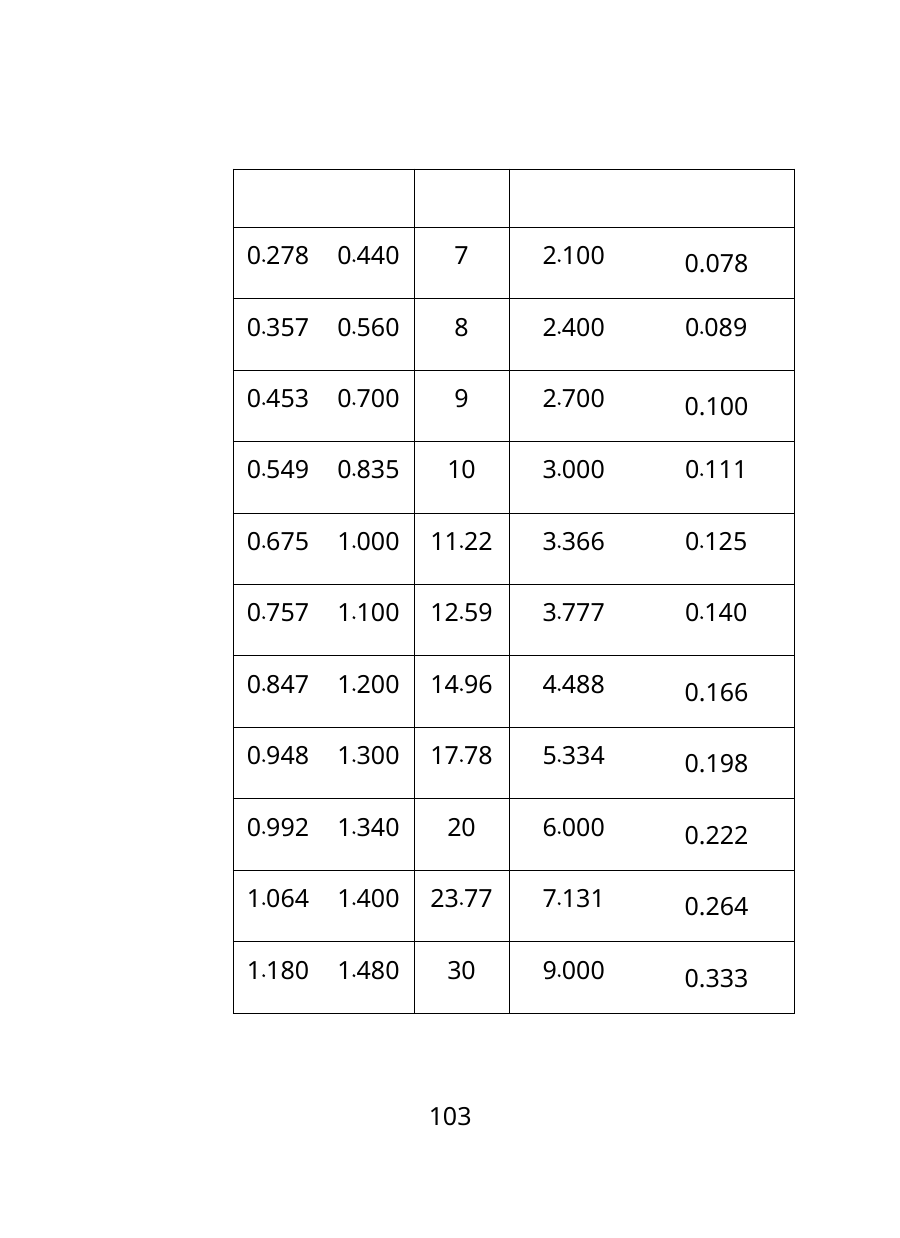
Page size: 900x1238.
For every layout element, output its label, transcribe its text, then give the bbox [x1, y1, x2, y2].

table_cell 2.400 [510, 299, 638, 369]
table_cell 0.140 [638, 585, 794, 655]
table_cell 30 [415, 942, 509, 1013]
table_cell 0.992 [234, 799, 323, 870]
table_cell 0.357 [234, 299, 323, 369]
table_cell [638, 170, 794, 227]
table_cell [415, 170, 509, 227]
table_cell 23.77 [415, 871, 509, 941]
table_cell 1.180 [234, 942, 323, 1013]
table_cell 0.560 [323, 299, 414, 369]
table_cell 1.300 [323, 728, 414, 798]
table_cell 0.948 [234, 728, 323, 798]
table_cell 0.757 [234, 585, 323, 655]
table_cell 2.100 [510, 228, 638, 298]
table_cell 0.264 [638, 871, 794, 941]
table_cell 1.400 [323, 871, 414, 941]
table_cell 0.111 [638, 442, 794, 512]
table_cell 0.125 [638, 514, 794, 584]
table_cell 10 [415, 442, 509, 512]
table_cell 0.278 [234, 228, 323, 298]
table_cell [510, 170, 638, 227]
table_cell 12.59 [415, 585, 509, 655]
table_cell 7.131 [510, 871, 638, 941]
table_cell 3.777 [510, 585, 638, 655]
table_cell 5.334 [510, 728, 638, 798]
table_cell 0.166 [638, 656, 794, 727]
table_cell 0.835 [323, 442, 414, 512]
table_cell 0.675 [234, 514, 323, 584]
table_cell 1.064 [234, 871, 323, 941]
table_cell [323, 170, 414, 227]
table_cell [234, 170, 323, 227]
table_cell 8 [415, 299, 509, 369]
table_cell 1.100 [323, 585, 414, 655]
table_cell 1.340 [323, 799, 414, 870]
table_cell 0.847 [234, 656, 323, 727]
table_cell 0.453 [234, 371, 323, 441]
table_cell 4.488 [510, 656, 638, 727]
table_cell 20 [415, 799, 509, 870]
table_cell 7 [415, 228, 509, 298]
table_cell 17.78 [415, 728, 509, 798]
table_cell 0.078 [638, 228, 794, 298]
table_cell 11.22 [415, 514, 509, 584]
table_cell 1.000 [323, 514, 414, 584]
table_cell 2.700 [510, 371, 638, 441]
table_cell 0.100 [638, 371, 794, 441]
table_cell 0.700 [323, 371, 414, 441]
table_cell 3.366 [510, 514, 638, 584]
table_cell 1.480 [323, 942, 414, 1013]
table_cell 1.200 [323, 656, 414, 727]
table_cell 0.440 [323, 228, 414, 298]
table_cell 14.96 [415, 656, 509, 727]
table_cell 6.000 [510, 799, 638, 870]
table_cell 0.549 [234, 442, 323, 512]
table_cell 0.222 [638, 799, 794, 870]
table_cell 3.000 [510, 442, 638, 512]
table_cell 0.089 [638, 299, 794, 369]
table_cell 9.000 [510, 942, 638, 1013]
table_cell 9 [415, 371, 509, 441]
table_cell 0.333 [638, 942, 794, 1013]
table_cell 0.198 [638, 728, 794, 798]
